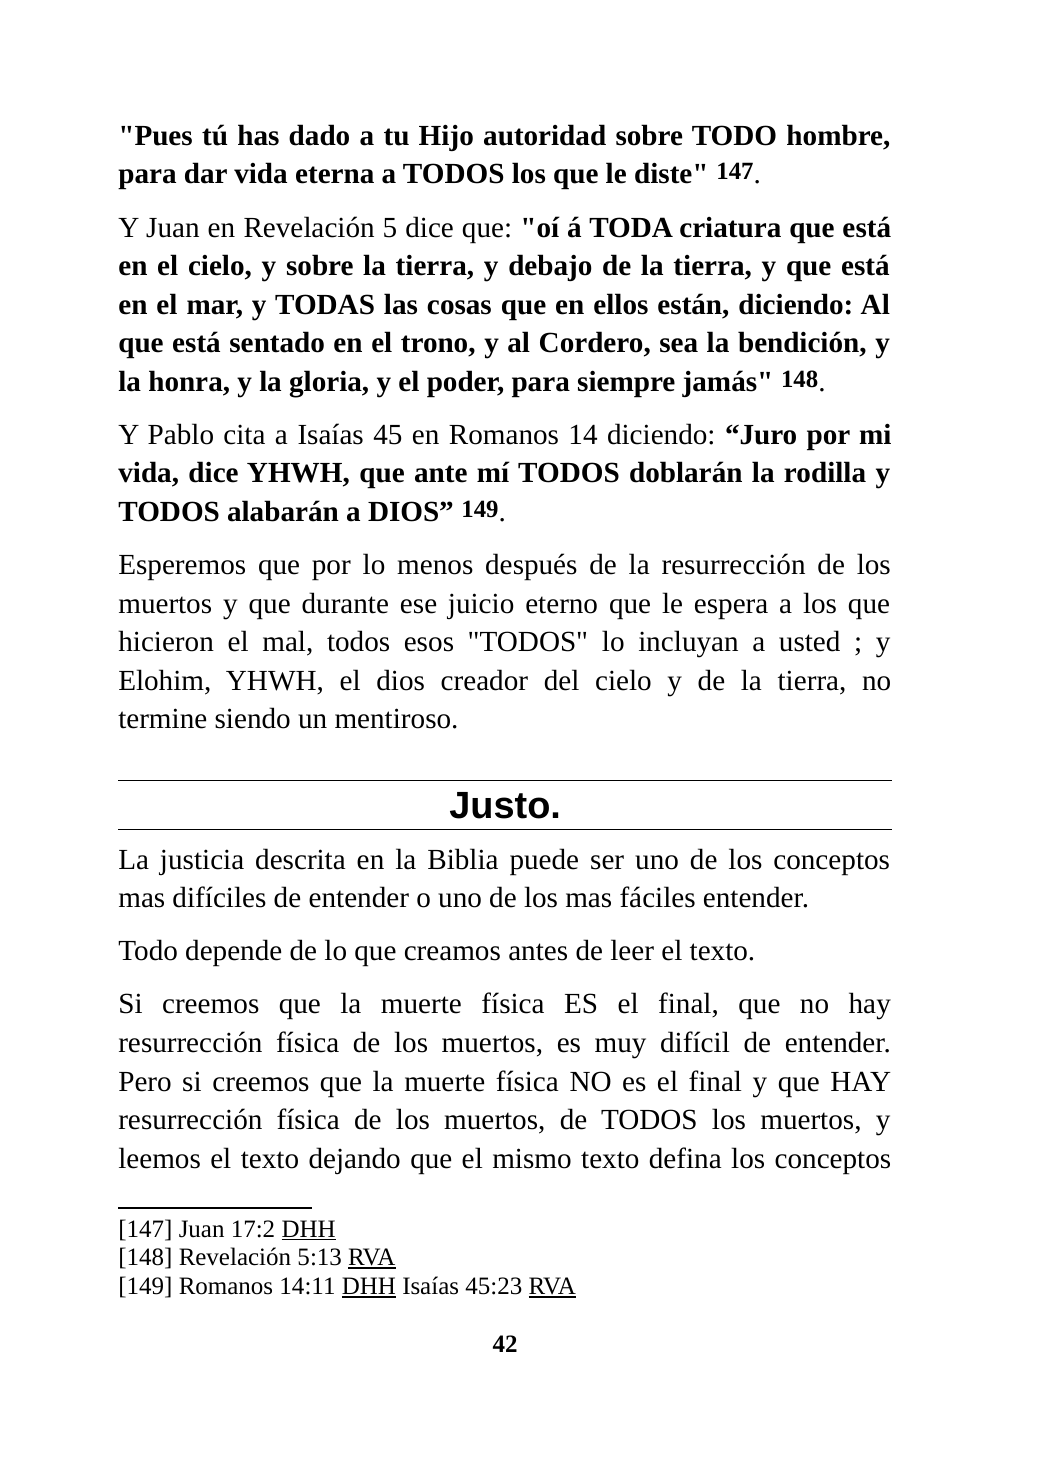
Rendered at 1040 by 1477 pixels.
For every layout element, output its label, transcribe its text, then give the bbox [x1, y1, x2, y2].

text Si creemos que la muerte física ES el final, que no hay resurrección física de los muertos, es muy difícil de entender. Pero si creemos que la muerte física NO es el final y que HAY resurrección física de los muertos, de TODOS los muertos, y leemos el texto dejando que el mismo texto defina los conceptos [118, 987, 892, 1174]
text Romanos 14:11 DHH Isaías 45:23 RVA [118, 1271, 892, 1300]
text Y Juan en Revelación 5 dice que: "oí á TODA criatura que está en el cielo, y sobre la tierra, y debajo de la tierra, y que está en el mar, y TODAS las cosas que en ellos están, diciendo: Al que está sentado en el trono, y al Cordero, sea la bendición, y la honra, y la gloria, y el poder, para siempre jamás" . [118, 210, 892, 397]
text Revelación 5:13 RVA [118, 1242, 892, 1271]
text Esperemos que por lo menos después de la resurrección de los muertos y que durante ese juicio eterno que le espera a los que hicieron el mal, todos esos "TODOS" lo incluyan a usted ; y Elohim, YHWH, el dios creador del cielo y de la tierra, no termine siendo un mentiroso. [118, 547, 892, 735]
subtitle Justo. [118, 781, 892, 829]
text Y Pablo cita a Isaías 45 en Romanos 14 diciendo: “Juro por mi vida, dice YHWH, que ante mí TODOS doblarán la rodilla y TODOS alabarán a DIOS” . [118, 417, 892, 528]
text Juan 17:2 DHH [118, 1214, 892, 1242]
text Todo depende de lo que creamos antes de leer el texto. [118, 933, 892, 967]
text "Pues tú has dado a tu Hijo autoridad sobre TODO hombre, para dar vida eterna a TODOS los que le diste" . [118, 118, 892, 190]
text La justicia descrita en la Biblia puede ser uno de los conceptos mas difíciles de entender o uno de los mas fáciles entender. [118, 842, 892, 914]
